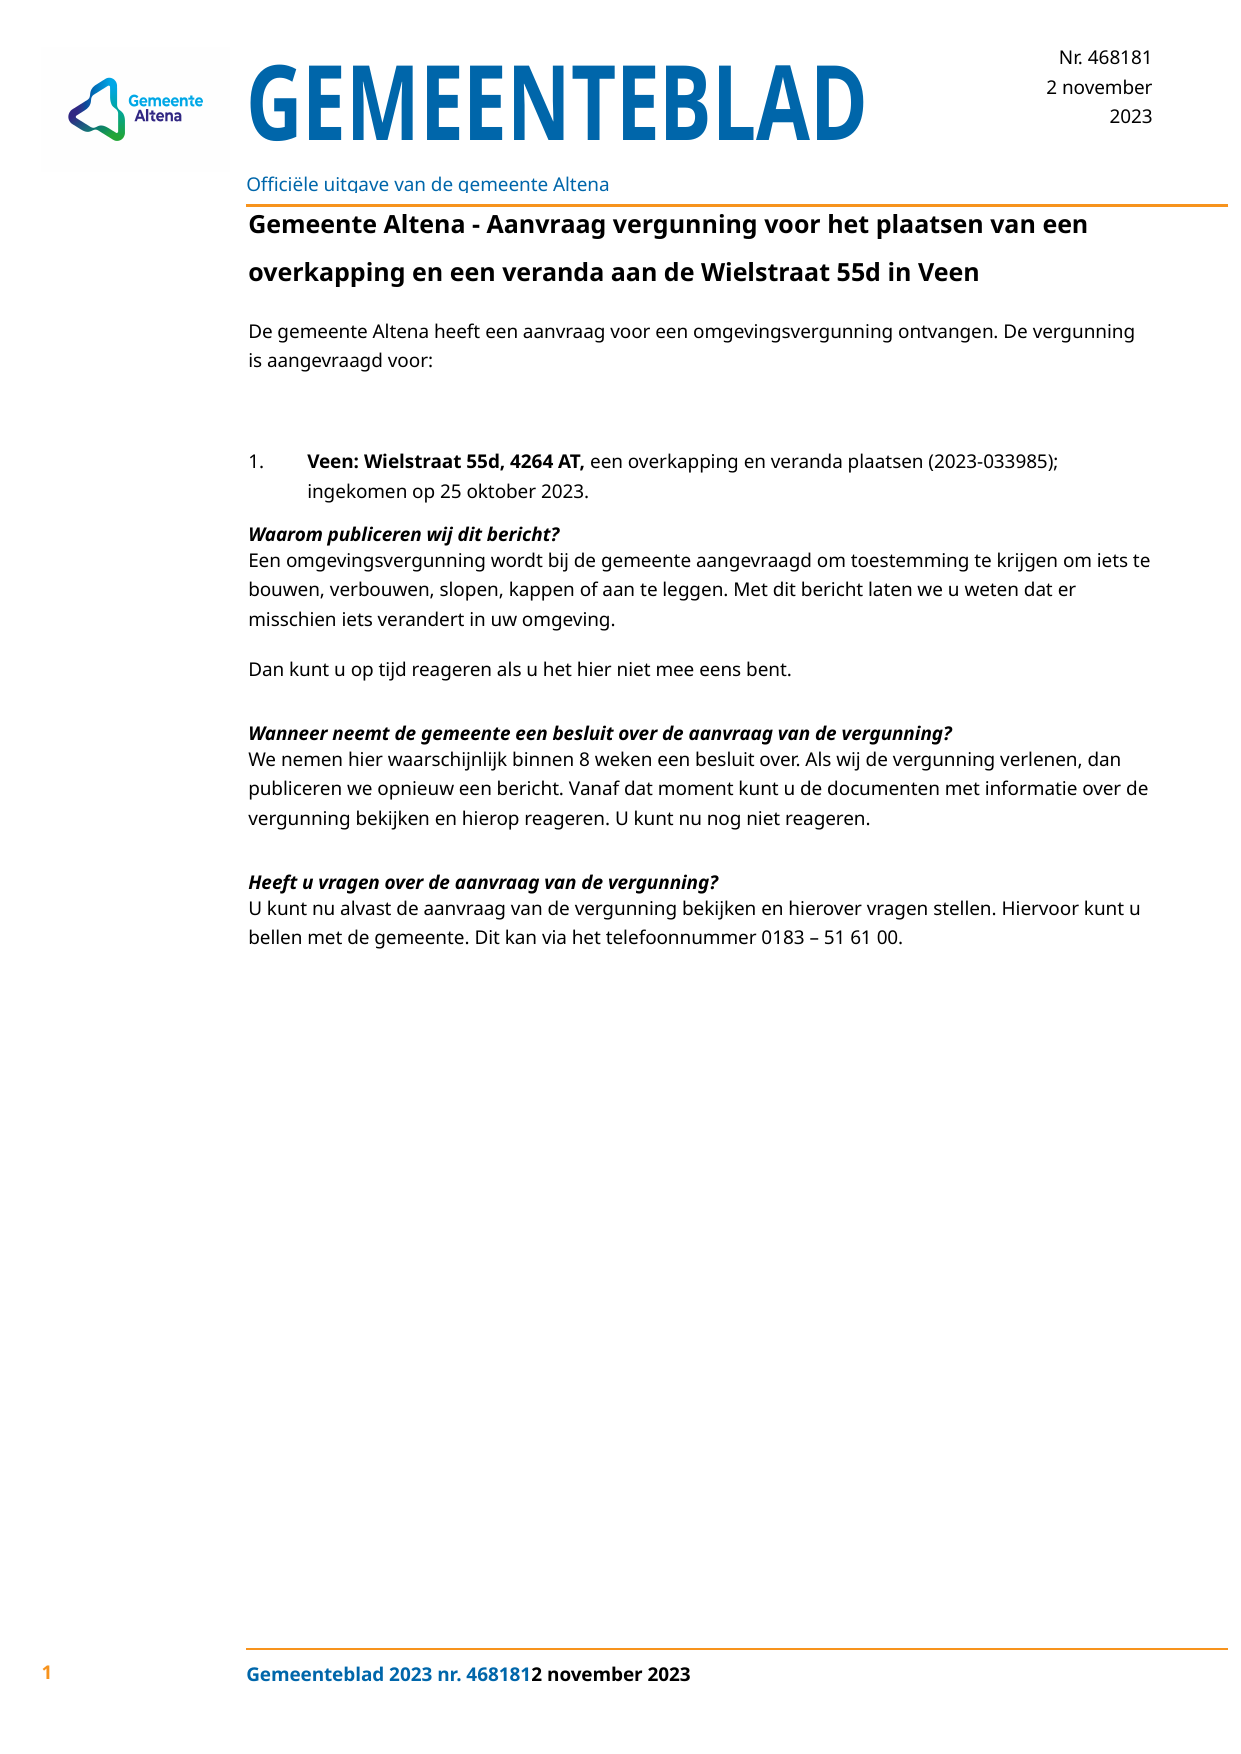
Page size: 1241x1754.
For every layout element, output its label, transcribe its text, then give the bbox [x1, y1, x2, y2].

text De gemeente Altena heeft een aanvraag voor een omgevingsvergunning ontvangen. De vergunning is aangevraagd voor: [248, 318, 1152, 373]
text Waarom publiceren wij dit bericht? [248, 521, 1152, 547]
text Heeft u vragen over de aanvraag van de vergunning? [248, 869, 1152, 895]
list Veen: Wielstraat 55d, 4264 AT, een overkapping en veranda plaatsen (2023-033985); ingekomen op 25 oktober 2023. [248, 448, 1152, 504]
text U kunt nu alvast de aanvraag van de vergunning bekijken en hierover vragen stellen. Hiervoor kunt u bellen met de gemeente. Dit kan via het telefoonnummer 0183 – 51 61 00. [248, 895, 1152, 950]
picture [41, 47, 231, 172]
text Wanneer neemt de gemeente een besluit over de aanvraag van de vergunning? [248, 720, 1152, 746]
text Gemeente Altena - Aanvraag vergunning voor het plaatsen van een overkapping en een veranda aan de Wielstraat 55d in Veen [248, 207, 1152, 288]
text Een omgevingsvergunning wordt bij de gemeente aangevraagd om toestemming te krijgen om iets te bouwen, verbouwen, slopen, kappen of aan te leggen. Met dit bericht laten we u weten dat er misschien iets verandert in uw omgeving. [248, 547, 1152, 632]
text We nemen hier waarschijnlijk binnen 8 weken een besluit over. Als wij de vergunning verlenen, dan publiceren we opnieuw een bericht. Vanaf dat moment kunt u de documenten met informatie over de vergunning bekijken en hierop reageren. U kunt nu nog niet reageren. [248, 746, 1152, 831]
text Dan kunt u op tijd reageren als u het hier niet mee eens bent. [248, 656, 1152, 682]
